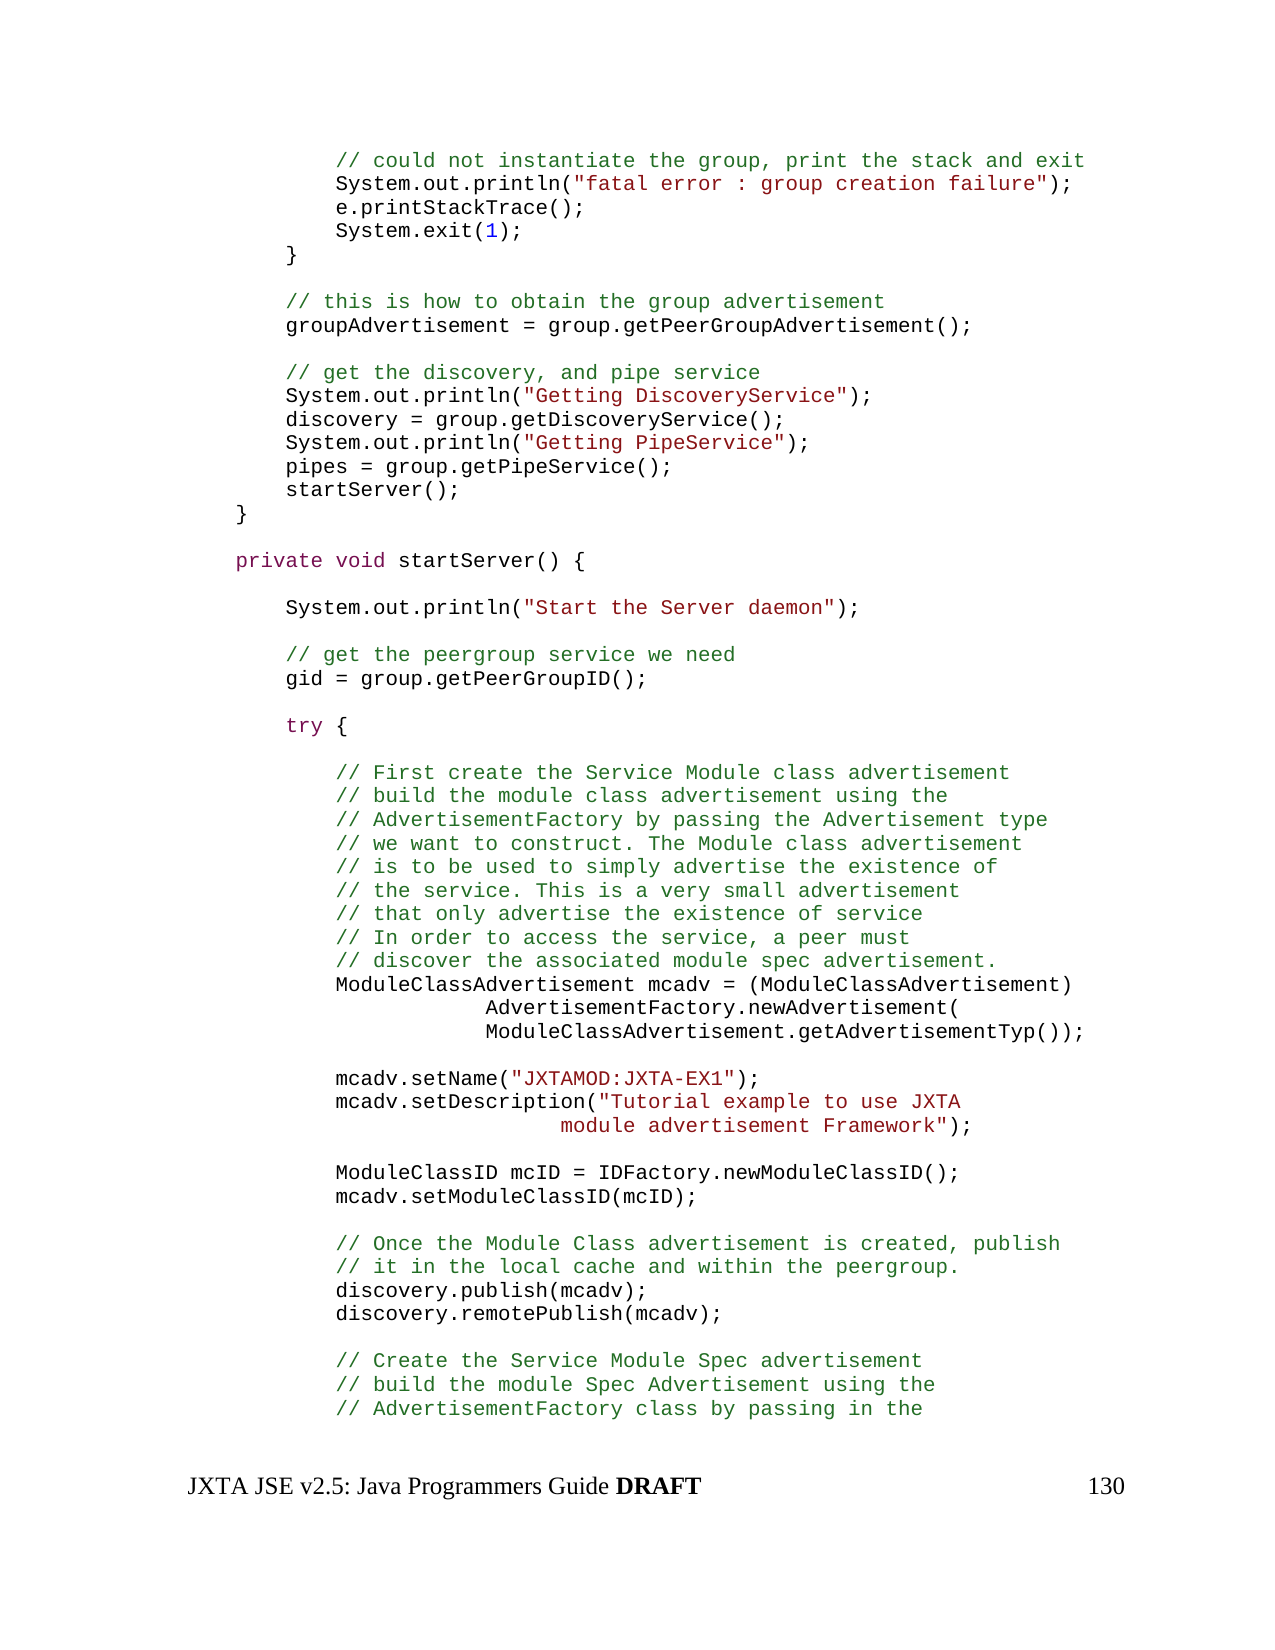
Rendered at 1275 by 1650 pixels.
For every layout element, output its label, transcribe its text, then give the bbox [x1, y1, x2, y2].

text } [185, 503, 1128, 527]
text // Create the Service Module Spec advertisement [185, 1351, 1128, 1374]
text System.out.println("fatal error : group creation failure"); [185, 173, 1128, 197]
text // build the module class advertisement using the [185, 786, 1128, 809]
text // could not instantiate the group, print the stack and exit [185, 150, 1128, 173]
text System.out.println("Getting PipeService"); [185, 432, 1128, 456]
text // discover the associated module spec advertisement. [185, 950, 1128, 974]
text module advertisement Framework"); [185, 1115, 1128, 1139]
text // Once the Module Class advertisement is created, publish [185, 1233, 1128, 1256]
text ModuleClassID mcID = IDFactory.newModuleClassID(); [185, 1162, 1128, 1186]
text // is to be used to simply advertise the existence of [185, 856, 1128, 880]
text // this is how to obtain the group advertisement [185, 291, 1128, 315]
text pipes = group.getPipeService(); [185, 456, 1128, 479]
text // First create the Service Module class advertisement [185, 762, 1128, 786]
text mcadv.setDescription("Tutorial example to use JXTA [185, 1092, 1128, 1115]
text // AdvertisementFactory class by passing in the [185, 1398, 1128, 1421]
text startServer(); [185, 479, 1128, 503]
text // build the module Spec Advertisement using the [185, 1374, 1128, 1398]
text // that only advertise the existence of service [185, 903, 1128, 927]
text private void startServer() { [185, 550, 1128, 574]
text // In order to access the service, a peer must [185, 927, 1128, 950]
text AdvertisementFactory.newAdvertisement( [185, 997, 1128, 1021]
text discovery = group.getDiscoveryService(); [185, 409, 1128, 432]
text System.out.println("Getting DiscoveryService"); [185, 385, 1128, 409]
text System.exit(1); [185, 221, 1128, 244]
text try { [185, 715, 1128, 738]
text // AdvertisementFactory by passing the Advertisement type [185, 809, 1128, 833]
text ModuleClassAdvertisement mcadv = (ModuleClassAdvertisement) [185, 974, 1128, 997]
text mcadv.setName("JXTAMOD:JXTA-EX1"); [185, 1068, 1128, 1092]
text groupAdvertisement = group.getPeerGroupAdvertisement(); [185, 315, 1128, 338]
text discovery.publish(mcadv); [185, 1280, 1128, 1303]
text e.printStackTrace(); [185, 197, 1128, 221]
text discovery.remotePublish(mcadv); [185, 1303, 1128, 1327]
text // it in the local cache and within the peergroup. [185, 1256, 1128, 1280]
text // we want to construct. The Module class advertisement [185, 833, 1128, 856]
text // get the discovery, and pipe service [185, 362, 1128, 385]
text System.out.println("Start the Server daemon"); [185, 597, 1128, 621]
text gid = group.getPeerGroupID(); [185, 668, 1128, 691]
text // get the peergroup service we need [185, 644, 1128, 668]
text } [185, 244, 1128, 268]
text // the service. This is a very small advertisement [185, 880, 1128, 903]
text mcadv.setModuleClassID(mcID); [185, 1186, 1128, 1209]
text ModuleClassAdvertisement.getAdvertisementTyp()); [185, 1021, 1128, 1044]
